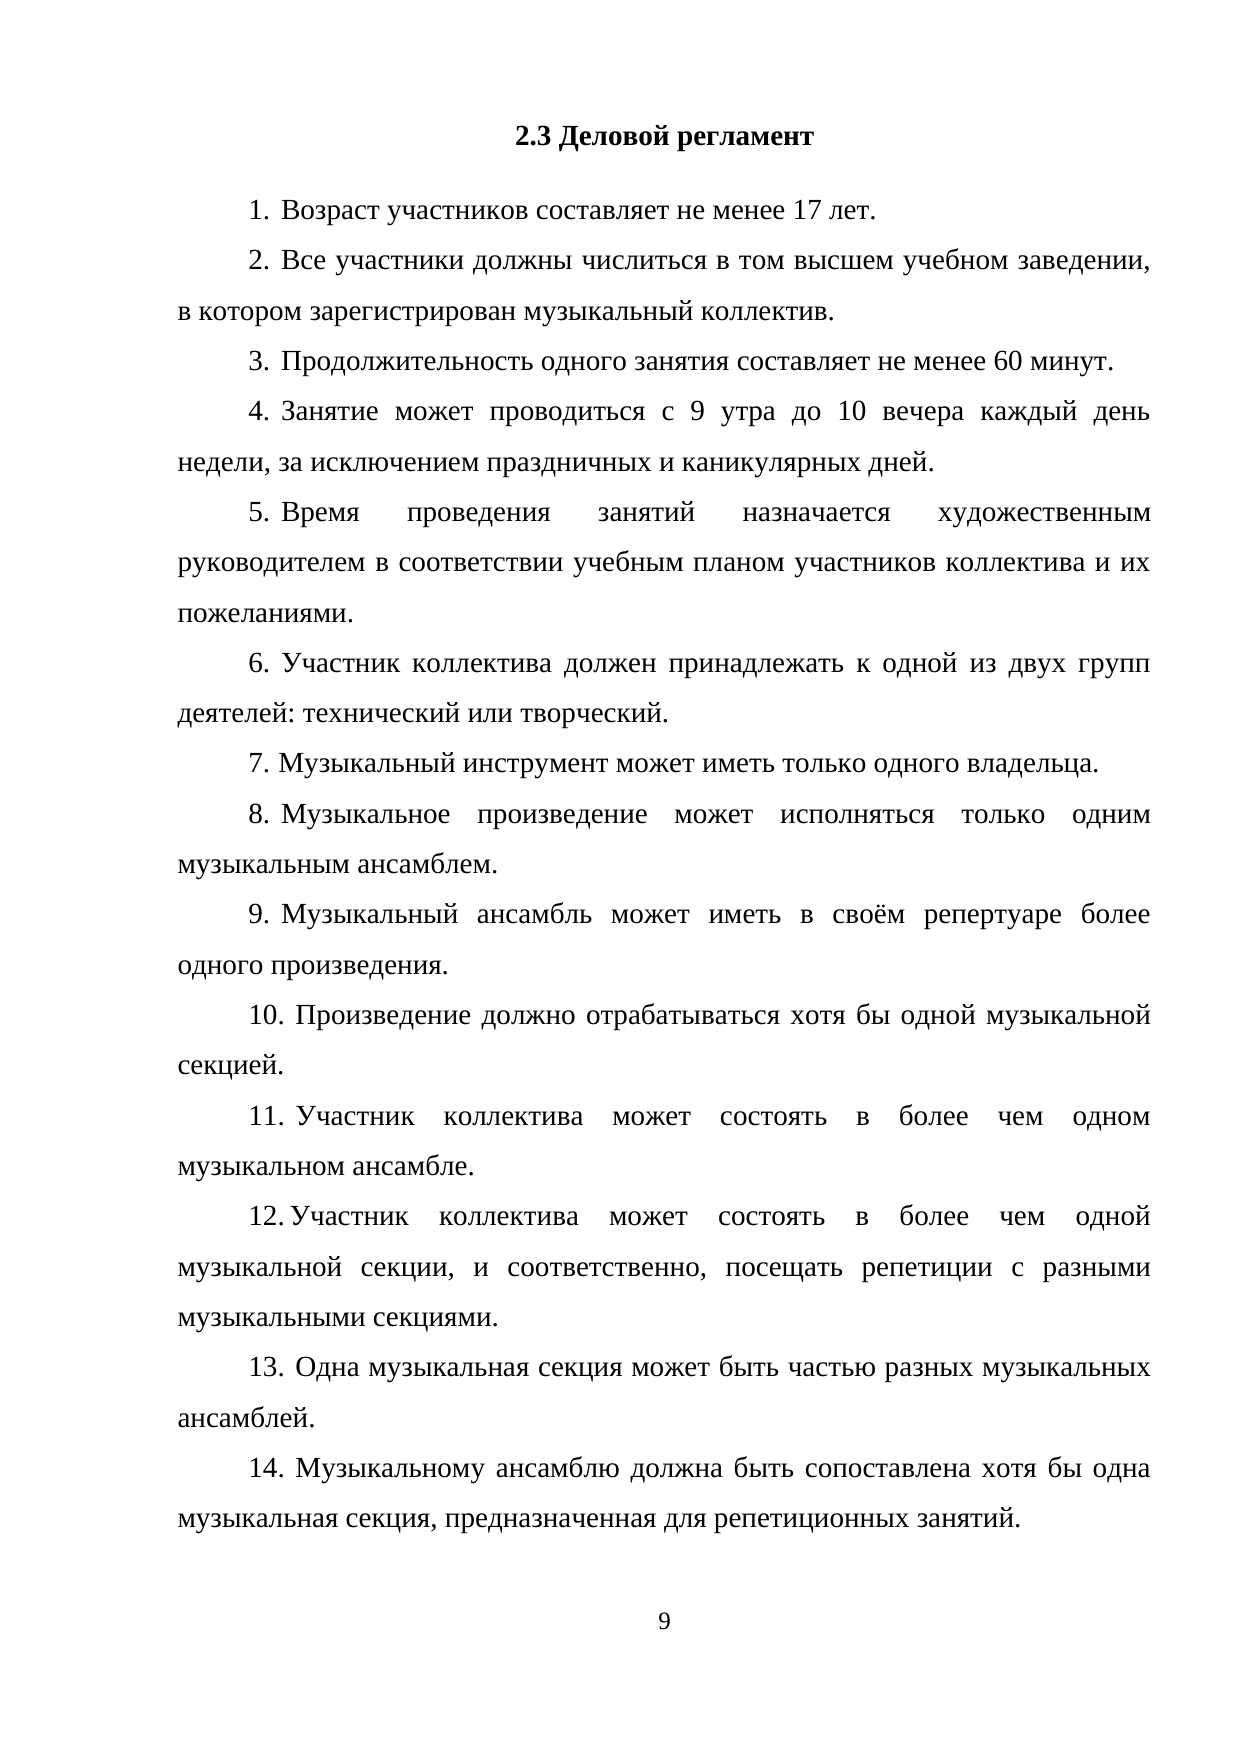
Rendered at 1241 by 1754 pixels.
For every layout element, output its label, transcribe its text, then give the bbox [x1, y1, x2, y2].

subtitle 2.3 Деловой регламент [177, 118, 1152, 152]
list Музыкальный инструмент может иметь только одного владельца. [177, 746, 1152, 779]
list Все участники должны числиться в том высшем учебном заведении, в котором зарегистрирован музыкальный коллектив. [177, 242, 1152, 326]
list Возраст участников составляет не менее 17 лет. [177, 192, 1152, 226]
list Участник коллектива должен принадлежать к одной из двух групп деятелей: технический или творческий. [177, 645, 1152, 729]
list Время проведения занятий назначается художественным руководителем в соответствии учебным планом участников коллектива и их пожеланиями. [177, 494, 1152, 628]
list Музыкальному ансамблю должна быть сопоставлена хотя бы одна музыкальная секция, предназначенная для репетиционных занятий. [177, 1450, 1152, 1534]
list Участник коллектива может состоять в более чем одной музыкальной секции, и соответственно, посещать репетиции с разными музыкальными секциями. [177, 1198, 1152, 1333]
list Участник коллектива может состоять в более чем одном музыкальном ансамбле. [177, 1098, 1152, 1182]
list Музыкальный ансамбль может иметь в своём репертуаре более одного произведения. [177, 897, 1152, 980]
list Одна музыкальная секция может быть частью разных музыкальных ансамблей. [177, 1349, 1152, 1433]
list Произведение должно отрабатываться хотя бы одной музыкальной секцией. [177, 997, 1152, 1081]
list Продолжительность одного занятия составляет не менее 60 минут. [177, 343, 1152, 377]
list Музыкальное произведение может исполняться только одним музыкальным ансамблем. [177, 796, 1152, 880]
list Занятие может проводиться с 9 утра до 10 вечера каждый день недели, за исключением праздничных и каникулярных дней. [177, 393, 1152, 477]
